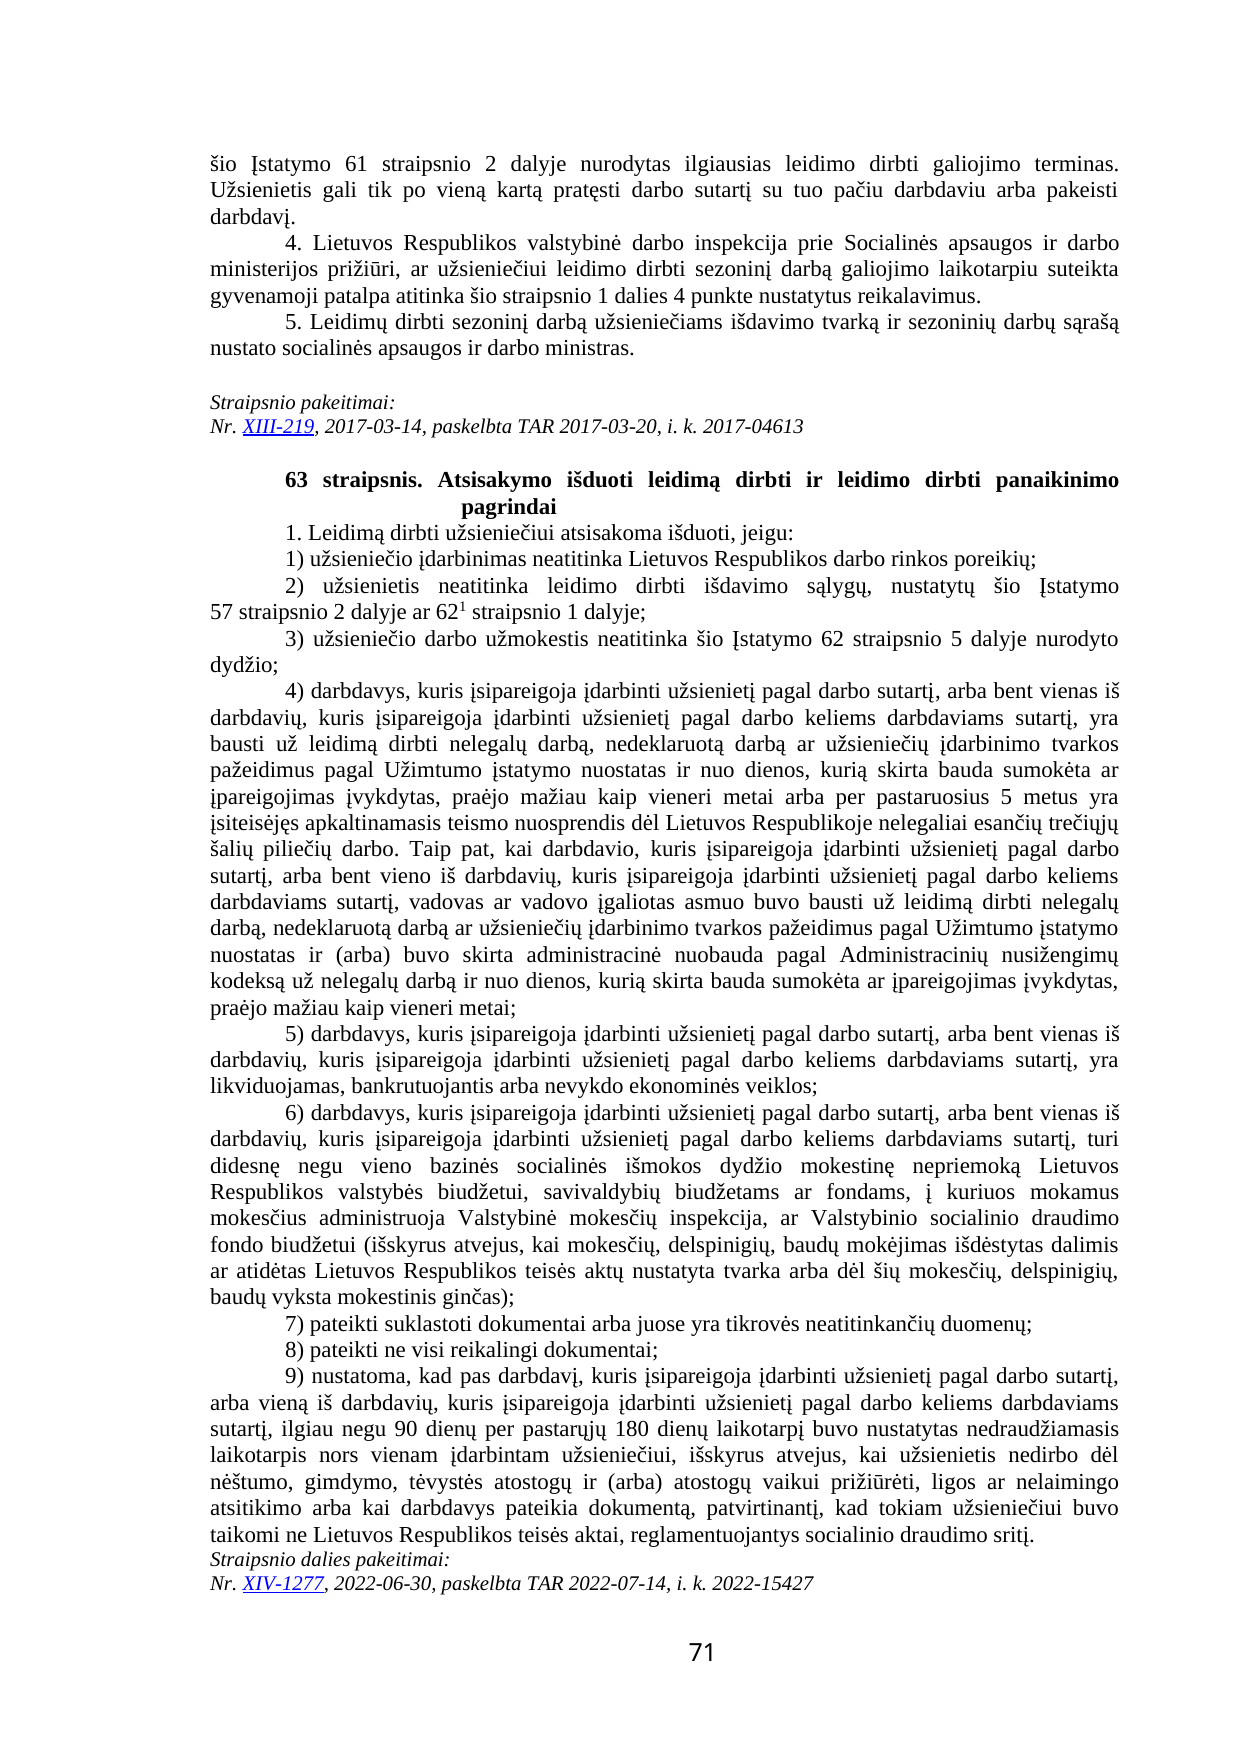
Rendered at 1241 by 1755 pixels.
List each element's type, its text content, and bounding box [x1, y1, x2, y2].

text 6) darbdavys, kuris įsipareigoja įdarbinti užsienietį pagal darbo sutartį, arba bent vienas iš darbdavių, kuris įsipareigoja įdarbinti užsienietį pagal darbo keliems darbdaviams sutartį, turi didesnę negu vieno bazinės socialinės išmokos dydžio mokestinę nepriemoką Lietuvos Respublikos valstybės biudžetui, savivaldybių biudžetams ar fondams, į kuriuos mokamus mokesčius administruoja Valstybinė mokesčių inspekcija, ar Valstybinio socialinio draudimo fondo biudžetui (išskyrus atvejus, kai mokesčių, delspinigių, baudų mokėjimas išdėstytas dalimis ar atidėtas Lietuvos Respublikos teisės aktų nustatyta tvarka arba dėl šių mokesčių, delspinigių, baudų vyksta mokestinis ginčas); [210, 1099, 1120, 1310]
text 63 straipsnis. Atsisakymo išduoti leidimą dirbti ir leidimo dirbti panaikinimo pagrindai [285, 466, 1120, 519]
text 5. Leidimų dirbti sezoninį darbą užsieniečiams išdavimo tvarką ir sezoninių darbų sąrašą nustato socialinės apsaugos ir darbo ministras. [210, 308, 1120, 361]
text 2) užsienietis neatitinka leidimo dirbti išdavimo sąlygų, nustatytų šio Įstatymo 57 straipsnio 2 dalyje ar 621 straipsnio 1 dalyje; [210, 572, 1120, 624]
text Nr. XIII-219, 2017-03-14, paskelbta TAR 2017-03-20, i. k. 2017-04613 [210, 414, 1120, 438]
text 7) pateikti suklastoti dokumentai arba juose yra tikrovės neatitinkančių duomenų; [210, 1310, 1120, 1336]
text 1. Leidimą dirbti užsieniečiui atsisakoma išduoti, jeigu: [210, 519, 1120, 546]
text Straipsnio pakeitimai: [210, 389, 1120, 414]
text 9) nustatoma, kad pas darbdavį, kuris įsipareigoja įdarbinti užsienietį pagal darbo sutartį, arba vieną iš darbdavių, kuris įsipareigoja įdarbinti užsienietį pagal darbo keliems darbdaviams sutartį, ilgiau negu 90 dienų per pastarųjų 180 dienų laikotarpį buvo nustatytas nedraudžiamasis laikotarpis nors vienam įdarbintam užsieniečiui, išskyrus atvejus, kai užsienietis nedirbo dėl nėštumo, gimdymo, tėvystės atostogų ir (arba) atostogų vaikui prižiūrėti, ligos ar nelaimingo atsitikimo arba kai darbdavys pateikia dokumentą, patvirtinantį, kad tokiam užsieniečiui buvo taikomi ne Lietuvos Respublikos teisės aktai, reglamentuojantys socialinio draudimo sritį. [210, 1362, 1120, 1547]
text 1) užsieniečio įdarbinimas neatitinka Lietuvos Respublikos darbo rinkos poreikių; [210, 546, 1120, 572]
text šio Įstatymo 61 straipsnio 2 dalyje nurodytas ilgiausias leidimo dirbti galiojimo terminas. Užsienietis gali tik po vieną kartą pratęsti darbo sutartį su tuo pačiu darbdaviu arba pakeisti darbdavį. [210, 150, 1120, 229]
text 4. Lietuvos Respublikos valstybinė darbo inspekcija prie Socialinės apsaugos ir darbo ministerijos prižiūri, ar užsieniečiui leidimo dirbti sezoninį darbą galiojimo laikotarpiu suteikta gyvenamoji patalpa atitinka šio straipsnio 1 dalies 4 punkte nustatytus reikalavimus. [210, 229, 1120, 308]
text 3) užsieniečio darbo užmokestis neatitinka šio Įstatymo 62 straipsnio 5 dalyje nurodyto dydžio; [210, 624, 1120, 677]
text Nr. XIV-1277, 2022-06-30, paskelbta TAR 2022-07-14, i. k. 2022-15427 [210, 1571, 1120, 1595]
text 4) darbdavys, kuris įsipareigoja įdarbinti užsienietį pagal darbo sutartį, arba bent vienas iš darbdavių, kuris įsipareigoja įdarbinti užsienietį pagal darbo keliems darbdaviams sutartį, yra bausti už leidimą dirbti nelegalų darbą, nedeklaruotą darbą ar užsieniečių įdarbinimo tvarkos pažeidimus pagal Užimtumo įstatymo nuostatas ir nuo dienos, kurią skirta bauda sumokėta ar įpareigojimas įvykdytas, praėjo mažiau kaip vieneri metai arba per pastaruosius 5 metus yra įsiteisėjęs apkaltinamasis teismo nuosprendis dėl Lietuvos Respublikoje nelegaliai esančių trečiųjų šalių piliečių darbo. Taip pat, kai darbdavio, kuris įsipareigoja įdarbinti užsienietį pagal darbo sutartį, arba bent vieno iš darbdavių, kuris įsipareigoja įdarbinti užsienietį pagal darbo keliems darbdaviams sutartį, vadovas ar vadovo įgaliotas asmuo buvo bausti už leidimą dirbti nelegalų darbą, nedeklaruotą darbą ar užsieniečių įdarbinimo tvarkos pažeidimus pagal Užimtumo įstatymo nuostatas ir (arba) buvo skirta administracinė nuobauda pagal Administracinių nusižengimų kodeksą už nelegalų darbą ir nuo dienos, kurią skirta bauda sumokėta ar įpareigojimas įvykdytas, praėjo mažiau kaip vieneri metai; [210, 677, 1120, 1020]
text Straipsnio dalies pakeitimai: [210, 1547, 1120, 1571]
text 5) darbdavys, kuris įsipareigoja įdarbinti užsienietį pagal darbo sutartį, arba bent vienas iš darbdavių, kuris įsipareigoja įdarbinti užsienietį pagal darbo keliems darbdaviams sutartį, yra likviduojamas, bankrutuojantis arba nevykdo ekonominės veiklos; [210, 1020, 1120, 1099]
text 8) pateikti ne visi reikalingi dokumentai; [210, 1336, 1120, 1362]
